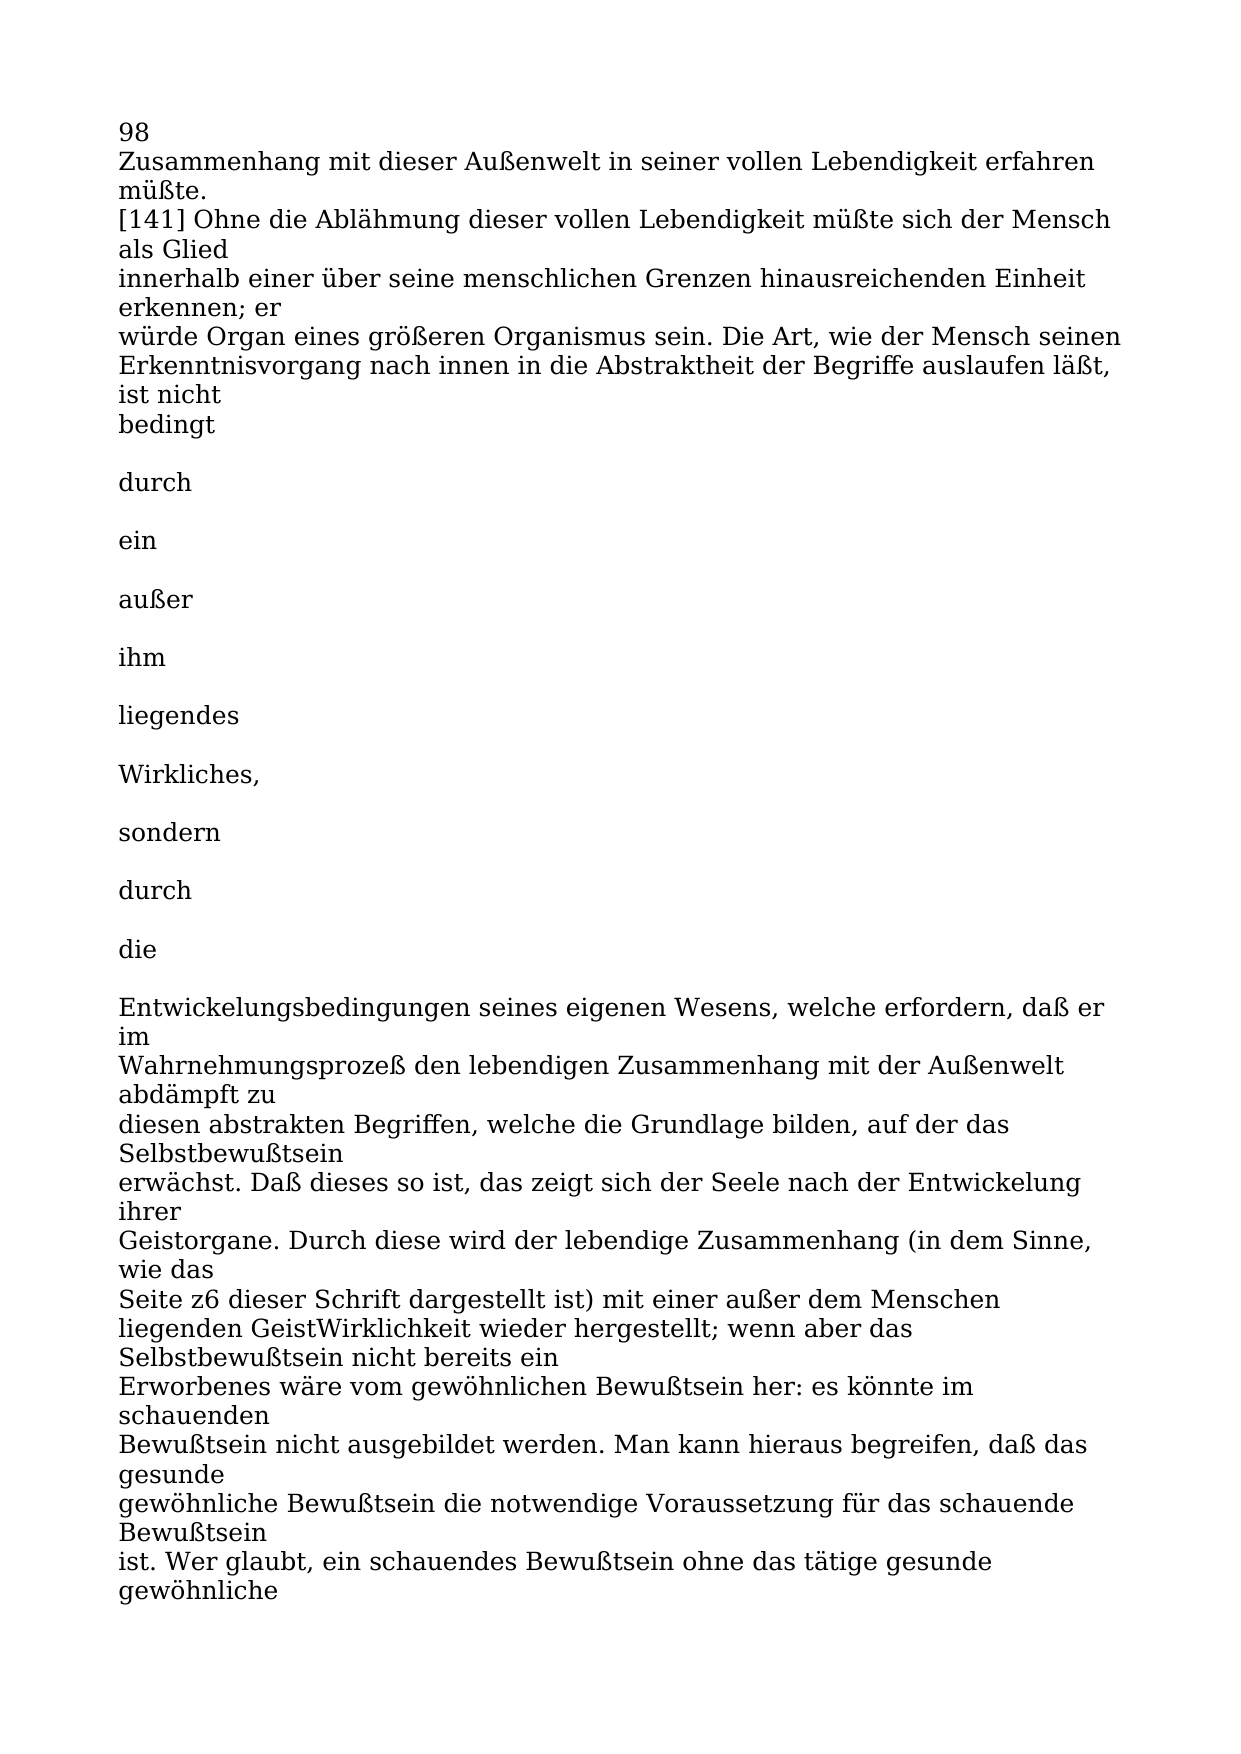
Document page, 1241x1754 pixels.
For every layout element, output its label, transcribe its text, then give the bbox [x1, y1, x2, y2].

text die [118, 935, 1122, 964]
text liegendes [118, 701, 1122, 731]
text sondern [118, 818, 1122, 847]
text diesen abstrakten Begriffen, welche die Grundlage bilden, auf der das Selbstbewußtsein [118, 1110, 1122, 1168]
text Geistorgane. Durch diese wird der lebendige Zusammenhang (in dem Sinne, wie das [118, 1226, 1122, 1285]
text Seite z6 dieser Schrift dargestellt ist) mit einer außer dem Menschen liegenden GeistWirklichkeit wieder hergestellt; wenn aber das Selbstbewußtsein nicht bereits ein [118, 1285, 1122, 1372]
text [141] Ohne die Ablähmung dieser vollen Lebendigkeit müßte sich der Mensch als Glied [118, 206, 1122, 264]
text durch [118, 468, 1122, 497]
text bedingt [118, 410, 1122, 439]
text 98 [118, 118, 1122, 147]
text Wahrnehmungsprozeß den lebendigen Zusammenhang mit der Außenwelt abdämpft zu [118, 1051, 1122, 1110]
text Wirkliches, [118, 760, 1122, 789]
text ist. Wer glaubt, ein schauendes Bewußtsein ohne das tätige gesunde gewöhnliche [118, 1547, 1122, 1606]
text würde Organ eines größeren Organismus sein. Die Art, wie der Mensch seinen [118, 322, 1122, 351]
text innerhalb einer über seine menschlichen Grenzen hinausreichenden Einheit erkennen; er [118, 264, 1122, 322]
text ihm [118, 643, 1122, 672]
text Zusammenhang mit dieser Außenwelt in seiner vollen Lebendigkeit erfahren müßte. [118, 147, 1122, 206]
text Bewußtsein nicht ausgebildet werden. Man kann hieraus begreifen, daß das gesunde [118, 1431, 1122, 1489]
text Erworbenes wäre vom gewöhnlichen Bewußtsein her: es könnte im schauenden [118, 1372, 1122, 1431]
text erwächst. Daß dieses so ist, das zeigt sich der Seele nach der Entwickelung ihrer [118, 1168, 1122, 1226]
text gewöhnliche Bewußtsein die notwendige Voraussetzung für das schauende Bewußtsein [118, 1489, 1122, 1547]
text Erkenntnisvorgang nach innen in die Abstraktheit der Begriffe auslaufen läßt, ist nicht [118, 351, 1122, 410]
text durch [118, 876, 1122, 906]
text Entwickelungsbedingungen seines eigenen Wesens, welche erfordern, daß er im [118, 993, 1122, 1051]
text ein [118, 526, 1122, 556]
text außer [118, 585, 1122, 614]
